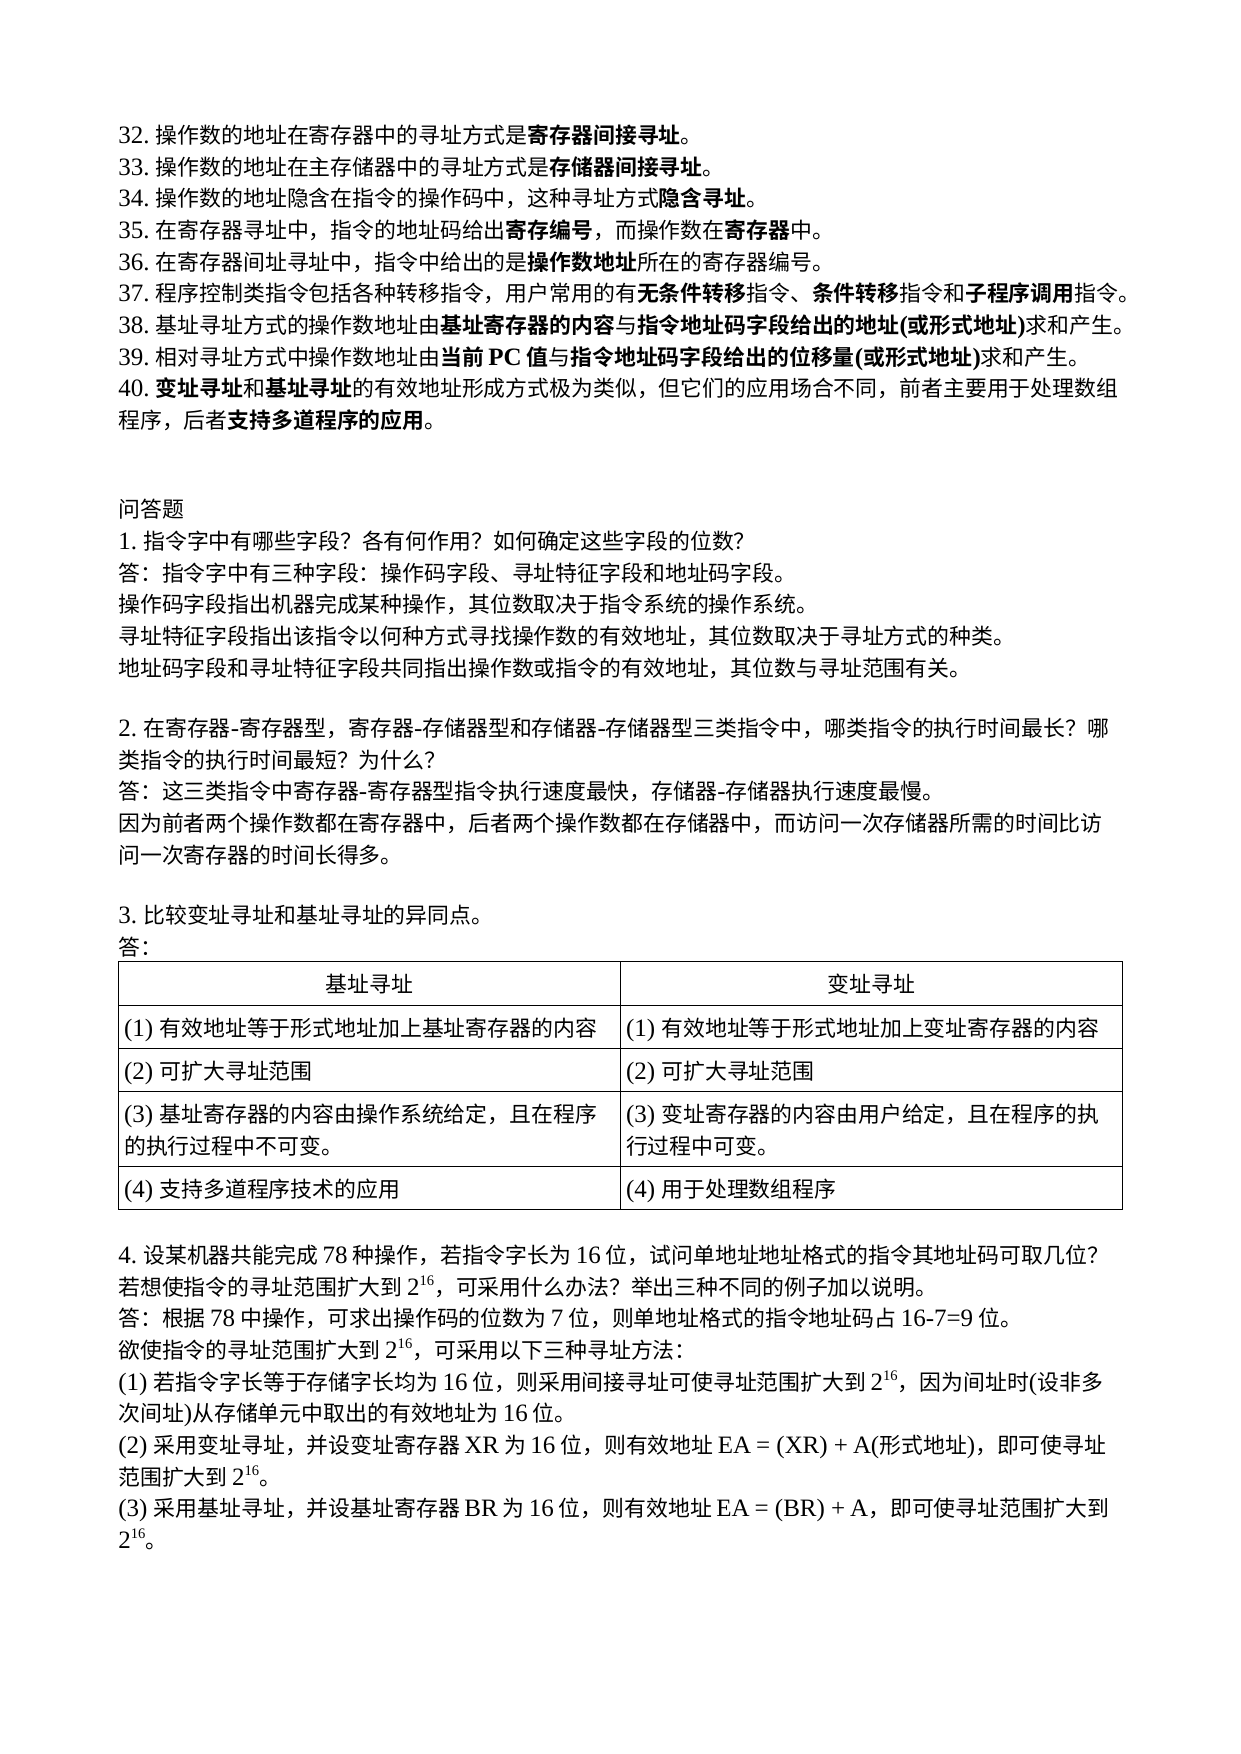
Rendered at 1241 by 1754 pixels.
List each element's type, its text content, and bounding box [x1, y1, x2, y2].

text 36. 在寄存器间址寻址中，指令中给出的是操作数地址所在的寄存器编号。 [118, 245, 1122, 276]
table_cell (2) 可扩大寻址范围 [621, 1049, 1122, 1091]
table_cell (3) 基址寄存器的内容由操作系统给定，且在程序的执行过程中不可变。 [119, 1092, 620, 1166]
text 答：根据78中操作，可求出操作码的位数为7位，则单地址格式的指令地址码占16-7=9位。 [118, 1301, 1122, 1333]
text (1) 若指令字长等于存储字长均为16位，则采用间接寻址可使寻址范围扩大到216，因为间址时(设非多次间址)从存储单元中取出的有效地址为16位。 [118, 1365, 1122, 1428]
table_cell (3) 变址寄存器的内容由用户给定，且在程序的执行过程中可变。 [621, 1092, 1122, 1166]
table_cell (1) 有效地址等于形式地址加上变址寄存器的内容 [621, 1006, 1122, 1048]
table_cell (4) 支持多道程序技术的应用 [119, 1167, 620, 1209]
text 39. 相对寻址方式中操作数地址由当前PC值与指令地址码字段给出的位移量(或形式地址)求和产生。 [118, 340, 1122, 371]
text 4. 设某机器共能完成78种操作，若指令字长为16位，试问单地址地址格式的指令其地址码可取几位？若想使指令的寻址范围扩大到216，可采用什么办法？举出三种不同的例子加以说明。 [118, 1238, 1122, 1301]
text 40. 变址寻址和基址寻址的有效地址形成方式极为类似，但它们的应用场合不同，前者主要用于处理数组程序，后者支持多道程序的应用。 [118, 371, 1122, 435]
text 答：这三类指令中寄存器-寄存器型指令执行速度最快，存储器-存储器执行速度最慢。 [118, 774, 1122, 806]
text 1. 指令字中有哪些字段？各有何作用？如何确定这些字段的位数？ [118, 524, 1122, 556]
text 答： [118, 930, 1122, 961]
text 33. 操作数的地址在主存储器中的寻址方式是存储器间接寻址。 [118, 150, 1122, 181]
text 问答题 [118, 492, 1122, 524]
text 答：指令字中有三种字段：操作码字段、寻址特征字段和地址码字段。 [118, 556, 1122, 587]
text 寻址特征字段指出该指令以何种方式寻找操作数的有效地址，其位数取决于寻址方式的种类。 [118, 619, 1122, 651]
text 3. 比较变址寻址和基址寻址的异同点。 [118, 898, 1122, 930]
text 欲使指令的寻址范围扩大到216，可采用以下三种寻址方法： [118, 1333, 1122, 1365]
text 操作码字段指出机器完成某种操作，其位数取决于指令系统的操作系统。 [118, 587, 1122, 619]
table_cell (1) 有效地址等于形式地址加上基址寄存器的内容 [119, 1006, 620, 1048]
table_header 变址寻址 [621, 962, 1122, 1005]
table_cell (4) 用于处理数组程序 [621, 1167, 1122, 1209]
text 因为前者两个操作数都在寄存器中，后者两个操作数都在存储器中，而访问一次存储器所需的时间比访问一次寄存器的时间长得多。 [118, 806, 1122, 869]
text 35. 在寄存器寻址中，指令的地址码给出寄存编号，而操作数在寄存器中。 [118, 213, 1122, 245]
table_cell (2) 可扩大寻址范围 [119, 1049, 620, 1091]
text 34. 操作数的地址隐含在指令的操作码中，这种寻址方式隐含寻址。 [118, 181, 1122, 213]
table_header 基址寻址 [119, 962, 620, 1005]
text 地址码字段和寻址特征字段共同指出操作数或指令的有效地址，其位数与寻址范围有关。 [118, 651, 1122, 682]
text 38. 基址寻址方式的操作数地址由基址寄存器的内容与指令地址码字段给出的地址(或形式地址)求和产生。 [118, 308, 1122, 340]
text 2. 在寄存器-寄存器型，寄存器-存储器型和存储器-存储器型三类指令中，哪类指令的执行时间最长？哪类指令的执行时间最短？为什么？ [118, 711, 1122, 774]
text 32. 操作数的地址在寄存器中的寻址方式是寄存器间接寻址。 [118, 118, 1122, 150]
text (3) 采用基址寻址，并设基址寄存器BR为16位，则有效地址EA = (BR) + A，即可使寻址范围扩大到216。 [118, 1491, 1122, 1555]
text (2) 采用变址寻址，并设变址寄存器XR为16位，则有效地址EA = (XR) + A(形式地址)，即可使寻址范围扩大到216。 [118, 1428, 1122, 1491]
text 37. 程序控制类指令包括各种转移指令，用户常用的有无条件转移指令、条件转移指令和子程序调用指令。 [118, 276, 1122, 308]
